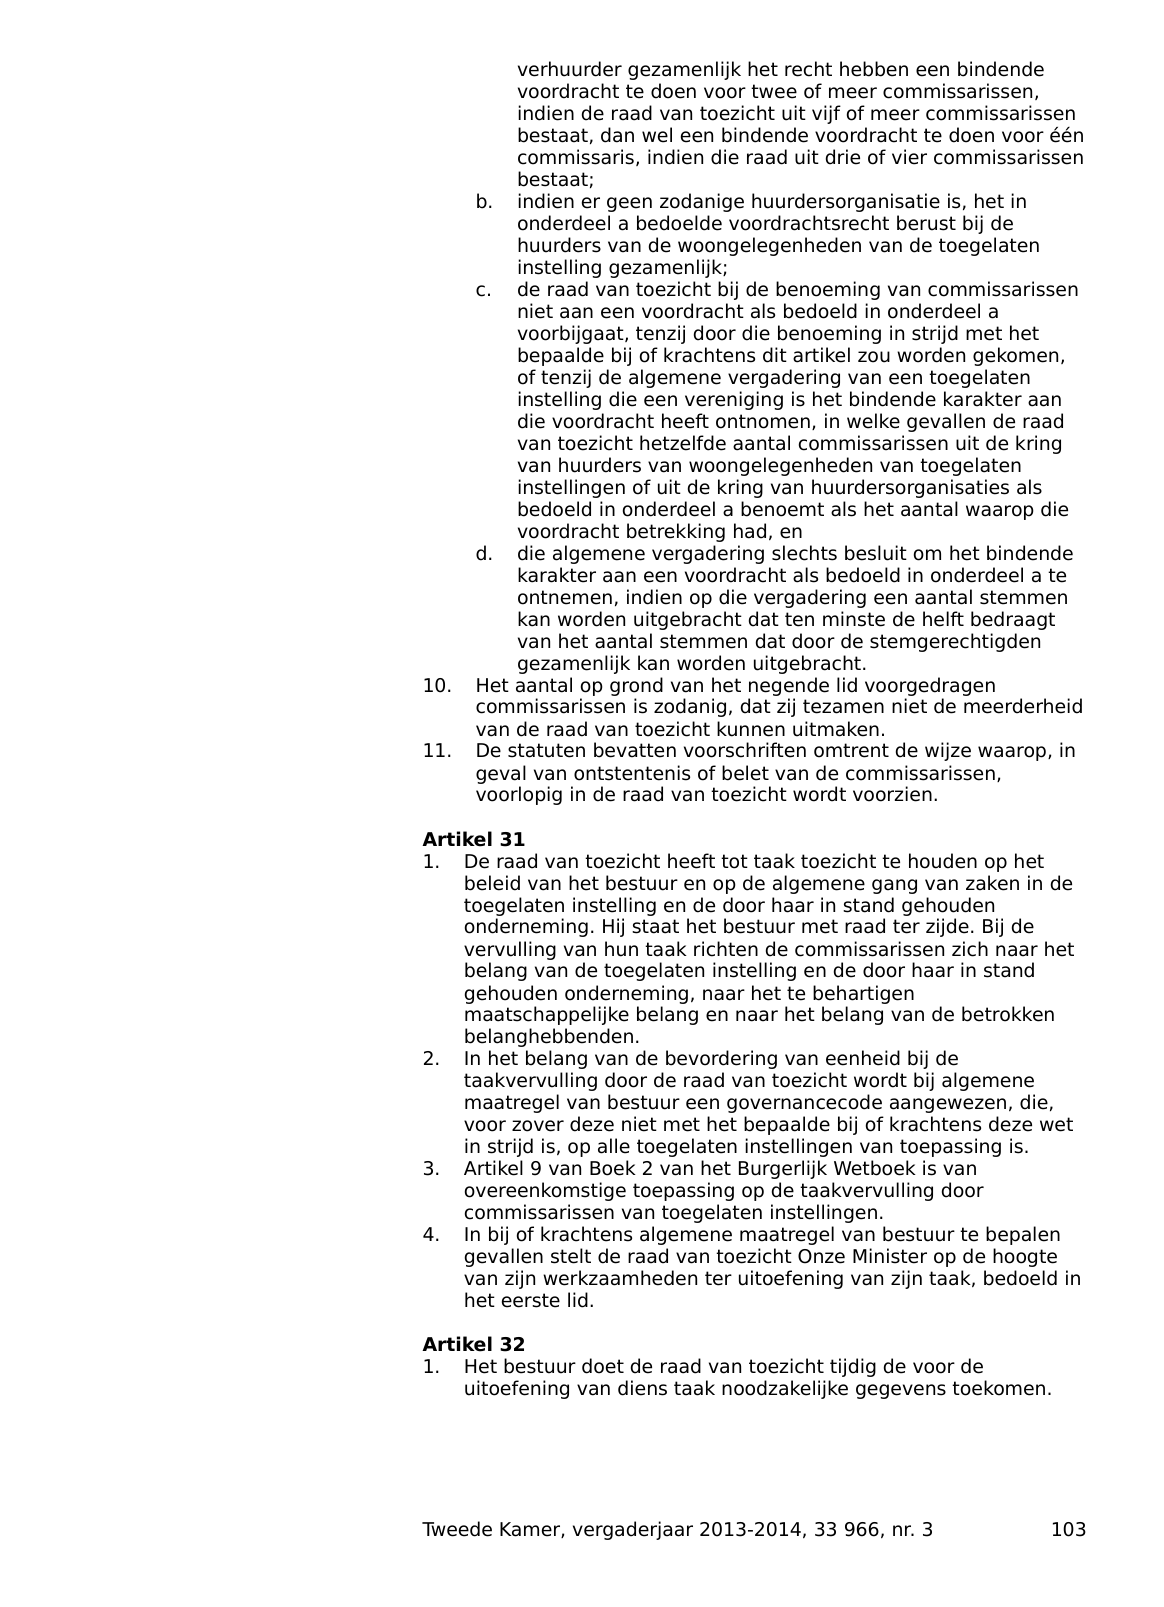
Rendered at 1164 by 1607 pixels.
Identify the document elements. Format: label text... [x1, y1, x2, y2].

text verhuurder gezamenlijk het recht hebben een bindende voordracht te doen voor twee of meer commissarissen, indien de raad van toezicht uit vijf of meer commissarissen bestaat, dan wel een bindende voordracht te doen voor één commissaris, indien die raad uit drie of vier commissarissen bestaat; [475, 59, 1087, 191]
subtitle Artikel 32 [422, 1334, 1087, 1356]
text 1. De raad van toezicht heeft tot taak toezicht te houden op het beleid van het bestuur en op de algemene gang van zaken in de toegelaten instelling en de door haar in stand gehouden onderneming. Hij staat het bestuur met raad ter zijde. Bij de vervulling van hun taak richten de commissarissen zich naar het belang van de toegelaten instelling en de door haar in stand gehouden onderneming, naar het te behartigen maatschappelijke belang en naar het belang van de betrokken belanghebbenden. [422, 851, 1087, 1048]
text 4. In bij of krachtens algemene maatregel van bestuur te bepalen gevallen stelt de raad van toezicht Onze Minister op de hoogte van zijn werkzaamheden ter uitoefening van zijn taak, bedoeld in het eerste lid. [422, 1224, 1087, 1312]
text 1. Het bestuur doet de raad van toezicht tijdig de voor de uitoefening van diens taak noodzakelijke gegevens toekomen. [422, 1356, 1087, 1400]
text 11. De statuten bevatten voorschriften omtrent de wijze waarop, in geval van ontstentenis of belet van de commissarissen, voorlopig in de raad van toezicht wordt voorzien. [422, 740, 1087, 806]
text d. die algemene vergadering slechts besluit om het bindende karakter aan een voordracht als bedoeld in onderdeel a te ontnemen, indien op die vergadering een aantal stemmen kan worden uitgebracht dat ten minste de helft bedraagt van het aantal stemmen dat door de stemgerechtigden gezamenlijk kan worden uitgebracht. [475, 543, 1087, 674]
text 10. Het aantal op grond van het negende lid voorgedragen commissarissen is zodanig, dat zij tezamen niet de meerderheid van de raad van toezicht kunnen uitmaken. [422, 674, 1087, 740]
text c. de raad van toezicht bij de benoeming van commissarissen niet aan een voordracht als bedoeld in onderdeel a voorbijgaat, tenzij door die benoeming in strijd met het bepaalde bij of krachtens dit artikel zou worden gekomen, of tenzij de algemene vergadering van een toegelaten instelling die een vereniging is het bindende karakter aan die voordracht heeft ontnomen, in welke gevallen de raad van toezicht hetzelfde aantal commissarissen uit de kring van huurders van woongelegenheden van toegelaten instellingen of uit de kring van huurdersorganisaties als bedoeld in onderdeel a benoemt als het aantal waarop die voordracht betrekking had, en [475, 279, 1087, 543]
text 3. Artikel 9 van Boek 2 van het Burgerlijk Wetboek is van overeenkomstige toepassing op de taakvervulling door commissarissen van toegelaten instellingen. [422, 1158, 1087, 1224]
text 2. In het belang van de bevordering van eenheid bij de taakvervulling door de raad van toezicht wordt bij algemene maatregel van bestuur een governancecode aangewezen, die, voor zover deze niet met het bepaalde bij of krachtens deze wet in strijd is, op alle toegelaten instellingen van toepassing is. [422, 1048, 1087, 1158]
subtitle Artikel 31 [422, 828, 1087, 851]
text b. indien er geen zodanige huurdersorganisatie is, het in onderdeel a bedoelde voordrachtsrecht berust bij de huurders van de woongelegenheden van de toegelaten instelling gezamenlijk; [475, 191, 1087, 279]
